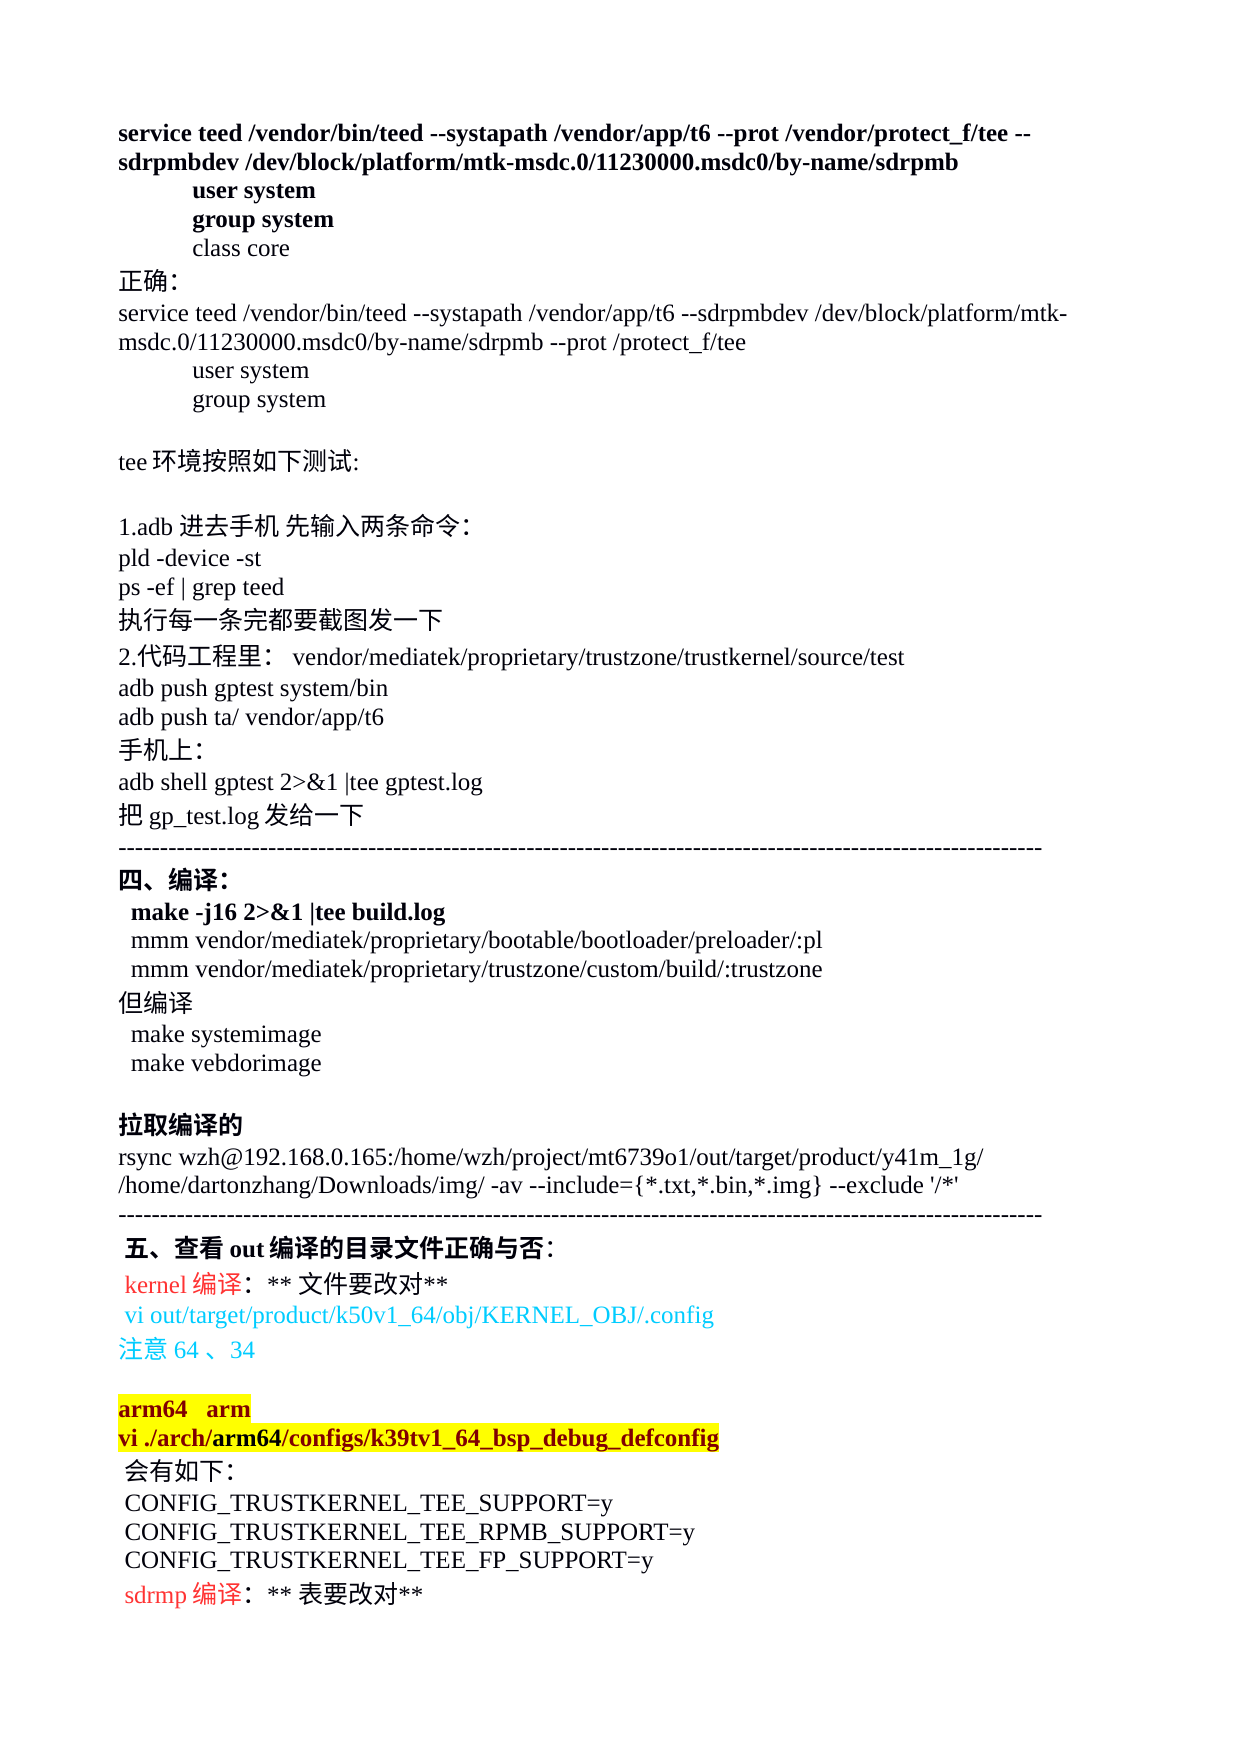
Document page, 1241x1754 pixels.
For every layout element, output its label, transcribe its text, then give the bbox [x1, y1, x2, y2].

text 1.adb 进去手机 先输入两条命令： [118, 507, 1122, 543]
text vi out/target/product/k50v1_64/obj/KERNEL_OBJ/.config [118, 1301, 1122, 1329]
text mmm vendor/mediatek/proprietary/trustzone/custom/build/:trustzone [118, 954, 1122, 983]
text adb push ta/ vendor/app/t6 [118, 702, 1122, 731]
text 正确： [118, 262, 1122, 298]
text adb push gptest system/bin [118, 673, 1122, 702]
text group system [118, 204, 1122, 233]
text kernel编译：** 文件要改对** [118, 1264, 1122, 1301]
text service teed /vendor/bin/teed --systapath /vendor/app/t6 --prot /vendor/protect_f/tee --sdrpmbdev /dev/block/platform/mtk-msdc.0/11230000.msdc0/by-name/sdrpmb [118, 118, 1122, 176]
text service teed /vendor/bin/teed --systapath /vendor/app/t6 --sdrpmbdev /dev/block/platform/mtk-msdc.0/11230000.msdc0/by-name/sdrpmb --prot /protect_f/tee [118, 298, 1122, 356]
text 但编译 [118, 983, 1122, 1019]
text vi ./arch/arm64/configs/k39tv1_64_bsp_debug_defconfig [118, 1423, 1122, 1452]
text adb shell gptest 2>&1 |tee gptest.log [118, 767, 1122, 796]
text CONFIG_TRUSTKERNEL_TEE_RPMB_SUPPORT=y [118, 1517, 1122, 1546]
text make -j16 2>&1 |tee build.log [118, 897, 1122, 926]
text 注意 64 、34 [118, 1329, 1122, 1366]
text 手机上： [118, 731, 1122, 767]
text 会有如下： [118, 1452, 1122, 1488]
text tee环境按照如下测试: [118, 442, 1122, 478]
text pld -device -st [118, 543, 1122, 572]
text --------------------------------------------------------------------------------------------------------------- [118, 832, 1122, 861]
text --------------------------------------------------------------------------------------------------------------- [118, 1199, 1122, 1228]
text group system [118, 384, 1122, 413]
text 执行每一条完都要截图发一下 [118, 601, 1122, 637]
text ps -ef | grep teed [118, 572, 1122, 601]
text user system [118, 176, 1122, 204]
text 把 gp_test.log发给一下 [118, 796, 1122, 832]
text 五、查看out编译的目录文件正确与否： [118, 1228, 1122, 1264]
text 2.代码工程里： vendor/mediatek/proprietary/trustzone/trustkernel/source/test [118, 637, 1122, 673]
text CONFIG_TRUSTKERNEL_TEE_SUPPORT=y [118, 1488, 1122, 1517]
text user system [118, 356, 1122, 384]
text class core [118, 233, 1122, 262]
text 四、编译： [118, 861, 1122, 897]
text mmm vendor/mediatek/proprietary/bootable/bootloader/preloader/:pl [118, 926, 1122, 954]
text CONFIG_TRUSTKERNEL_TEE_FP_SUPPORT=y [118, 1546, 1122, 1574]
text make systemimage [118, 1019, 1122, 1048]
text arm64 arm [118, 1394, 1122, 1423]
text 拉取编译的 [118, 1106, 1122, 1142]
text sdrmp编译：** 表要改对** [118, 1574, 1122, 1611]
text rsync wzh@192.168.0.165:/home/wzh/project/mt6739o1/out/target/product/y41m_1g/ /home/dartonzhang/Downloads/img/ -av --include={*.txt,*.bin,*.img} --exclude '/*' [118, 1142, 1122, 1199]
text make vebdorimage [118, 1048, 1122, 1077]
